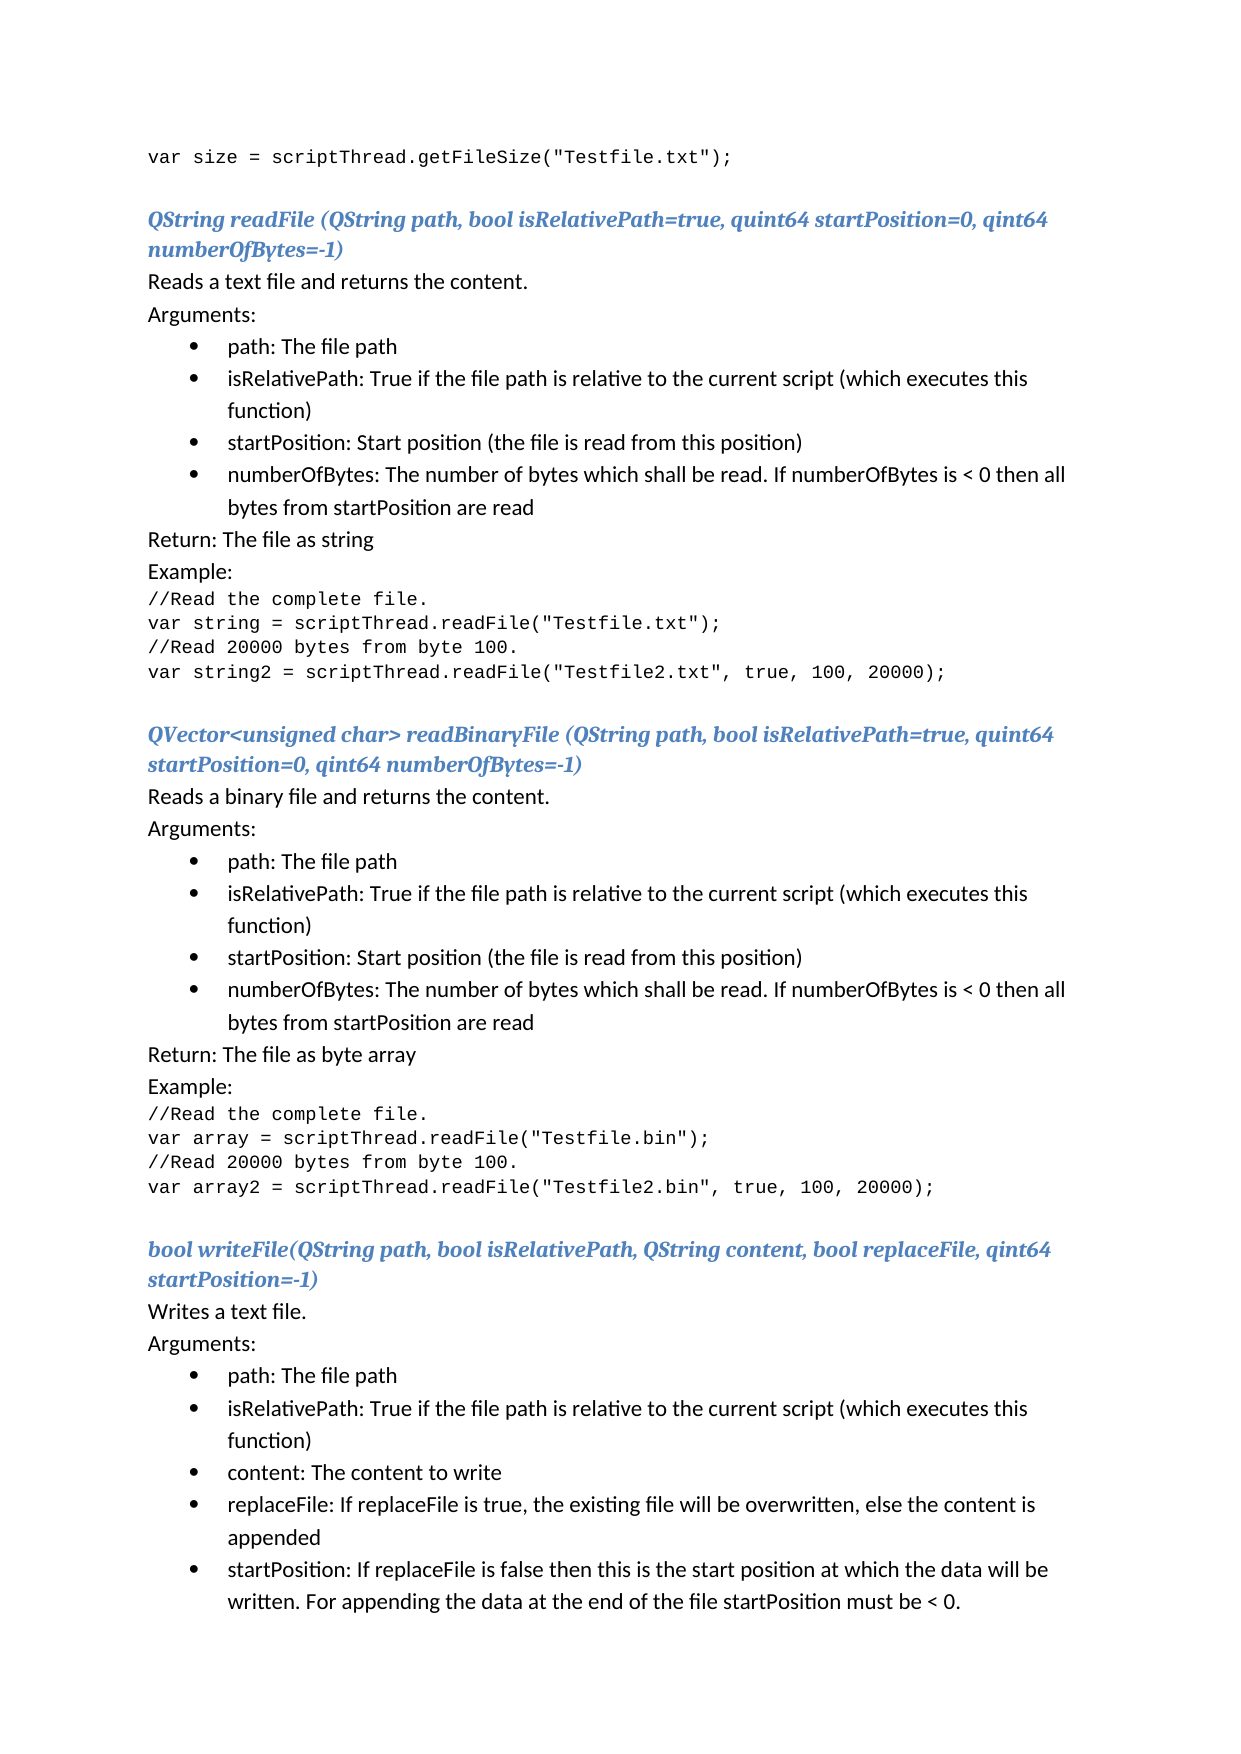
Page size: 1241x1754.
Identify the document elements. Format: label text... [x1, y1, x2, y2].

subtitle bool writeFile(QString path, bool isRelativePath, QString content, bool replaceFile, qint64 startPosition=-1) [148, 1237, 1093, 1293]
list path: The file path [190, 332, 1093, 360]
list isRelativePath: True if the file path is relative to the current script (which executes this function) [190, 364, 1093, 424]
text //Read 20000 bytes from byte 100. [148, 638, 1093, 659]
text var array = scriptThread.readFile("Testfile.bin"); [148, 1129, 1093, 1150]
text Writes a text file. [148, 1297, 1093, 1325]
list isRelativePath: True if the file path is relative to the current script (which executes this function) [190, 879, 1093, 939]
list path: The file path [190, 847, 1093, 875]
text Reads a binary file and returns the content. [148, 782, 1093, 810]
list replaceFile: If replaceFile is true, the existing file will be overwritten, else the content is appended [190, 1490, 1093, 1551]
text Reads a text file and returns the content. [148, 267, 1093, 296]
list content: The content to write [190, 1458, 1093, 1486]
list startPosition: Start position (the file is read from this position) [190, 943, 1093, 971]
text var array2 = scriptThread.readFile("Testfile2.bin", true, 100, 20000); [148, 1177, 1093, 1199]
text var string = scriptThread.readFile("Testfile.txt"); [148, 614, 1093, 635]
list numberOfBytes: The number of bytes which shall be read. If numberOfBytes is < 0 then all bytes from startPosition are read [190, 976, 1093, 1036]
text Return: The file as byte array [148, 1040, 1093, 1068]
text Example: [148, 1072, 1093, 1100]
text Arguments: [148, 300, 1093, 328]
subtitle QString readFile (QString path, bool isRelativePath=true, quint64 startPosition=0, qint64 numberOfBytes=-1) [148, 207, 1093, 264]
text Return: The file as string [148, 525, 1093, 553]
text //Read 20000 bytes from byte 100. [148, 1153, 1093, 1174]
list path: The file path [190, 1362, 1093, 1390]
text Example: [148, 557, 1093, 585]
list startPosition: If replaceFile is false then this is the start position at which the data will be written. For appending the data at the end of the file startPosition must be < 0. [190, 1555, 1093, 1615]
text Arguments: [148, 1329, 1093, 1357]
text var size = scriptThread.getFileSize("Testfile.txt"); [148, 148, 1093, 169]
list startPosition: Start position (the file is read from this position) [190, 428, 1093, 456]
text //Read the complete file. [148, 1104, 1093, 1126]
list isRelativePath: True if the file path is relative to the current script (which executes this function) [190, 1394, 1093, 1454]
subtitle QVector<unsigned char> readBinaryFile (QString path, bool isRelativePath=true, quint64 startPosition=0, qint64 numberOfBytes=-1) [148, 722, 1093, 778]
text var string2 = scriptThread.readFile("Testfile2.txt", true, 100, 20000); [148, 662, 1093, 684]
list numberOfBytes: The number of bytes which shall be read. If numberOfBytes is < 0 then all bytes from startPosition are read [190, 461, 1093, 521]
text //Read the complete file. [148, 589, 1093, 611]
text Arguments: [148, 814, 1093, 843]
